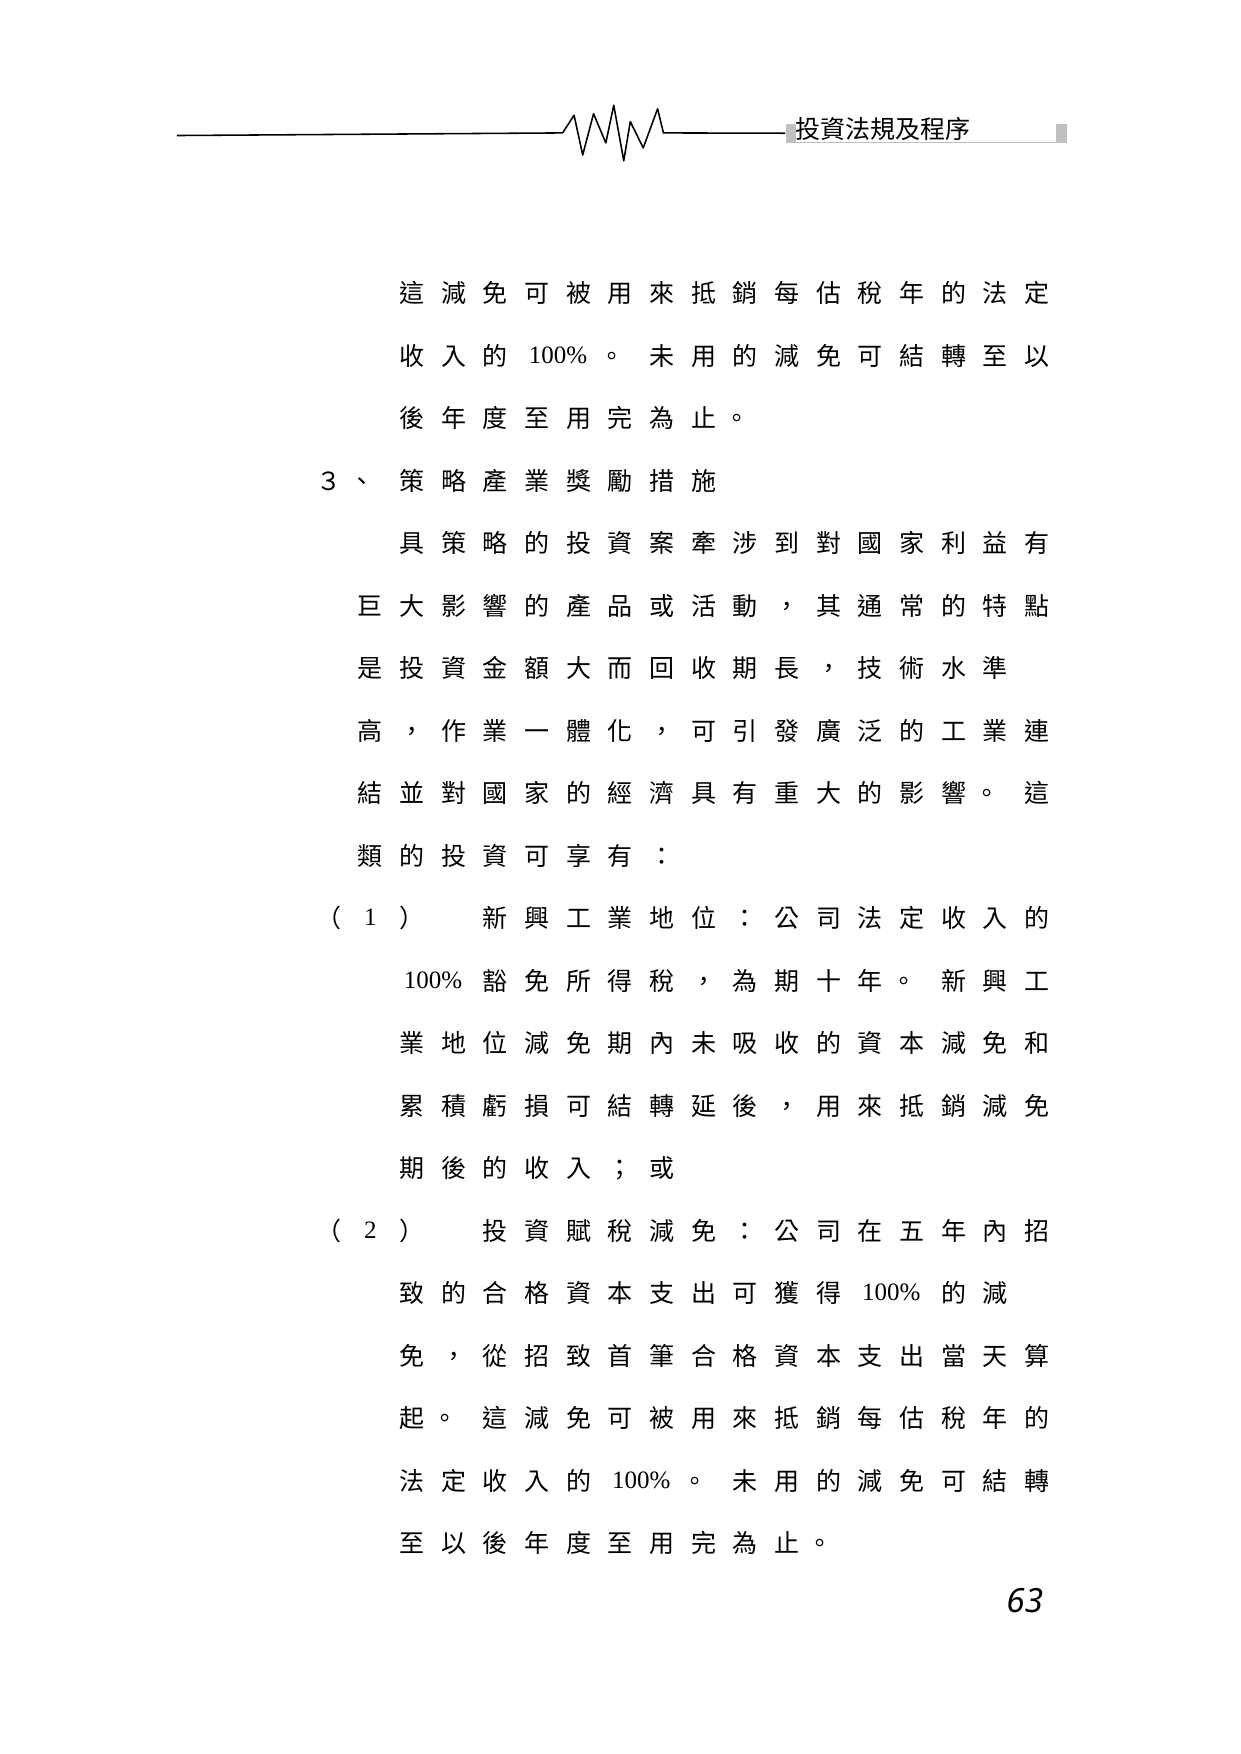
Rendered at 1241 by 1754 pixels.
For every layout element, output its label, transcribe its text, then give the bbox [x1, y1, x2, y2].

text ３、策略產業獎勵措施 [281, 438, 1058, 500]
text （2） 投資賦稅減免：公司在五年內招致的合格資本支出可獲得100%的減免，從招致首筆合格資本支出當天算起。這減免可被用來抵銷每估稅年的法定收入的100%。未用的減免可結轉至以後年度至用完為止。 [306, 1188, 1058, 1563]
text （1） 新興工業地位：公司法定收入的100%豁免所得稅，為期十年。新興工業地位減免期內未吸收的資本減免和累積虧損可結轉延後，用來抵銷減免期後的收入；或 [306, 875, 1058, 1188]
text 這減免可被用來抵銷每估稅年的法定收入的100%。未用的減免可結轉至以後年度至用完為止。 [306, 250, 1058, 438]
text 具策略的投資案牽涉到對國家利益有巨大影響的產品或活動，其通常的特點是投資金額大而回收期長，技術水準高，作業一體化，可引發廣泛的工業連結並對國家的經濟具有重大的影響。這類的投資可享有： [330, 500, 1058, 875]
